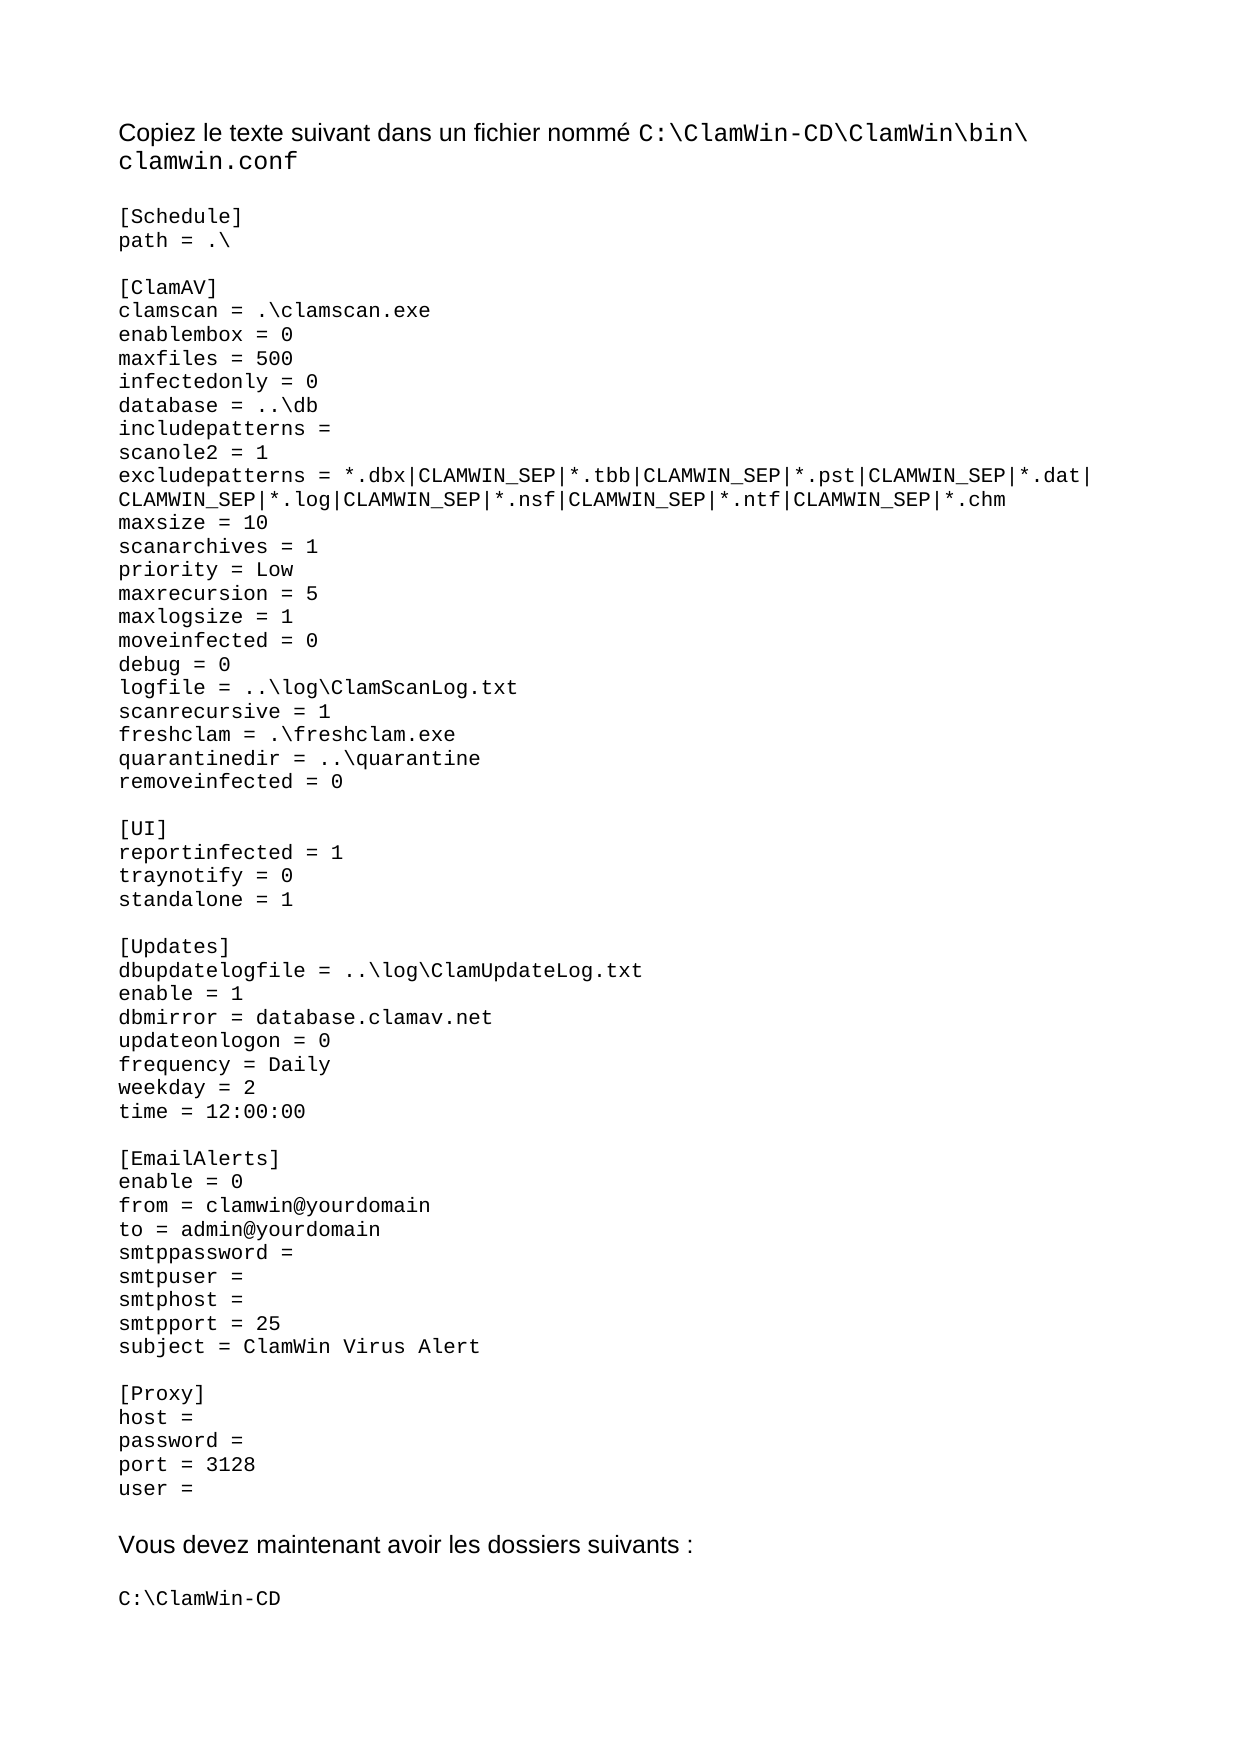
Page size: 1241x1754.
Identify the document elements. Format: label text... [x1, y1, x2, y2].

text moveinfected = 0 [118, 630, 1122, 654]
text smtpport = 25 [118, 1313, 1122, 1336]
text password = [118, 1431, 1122, 1454]
text maxfiles = 500 [118, 348, 1122, 371]
text debug = 0 [118, 654, 1122, 677]
text scanole2 = 1 [118, 442, 1122, 465]
text updateonlogon = 0 [118, 1030, 1122, 1054]
text smtpuser = [118, 1266, 1122, 1289]
text scanarchives = 1 [118, 536, 1122, 559]
text host = [118, 1407, 1122, 1431]
text quarantinedir = ..\quarantine [118, 748, 1122, 771]
text clamscan = .\clamscan.exe [118, 301, 1122, 324]
text infectedonly = 0 [118, 371, 1122, 395]
text maxlogsize = 1 [118, 607, 1122, 630]
text maxrecursion = 5 [118, 583, 1122, 607]
text to = admin@yourdomain [118, 1219, 1122, 1242]
text [Schedule] [118, 206, 1122, 230]
text smtppassword = [118, 1242, 1122, 1266]
text excludepatterns = *.dbx|CLAMWIN_SEP|*.tbb|CLAMWIN_SEP|*.pst|CLAMWIN_SEP|*.dat|CLAMWIN_SEP|*.log|CLAMWIN_SEP|*.nsf|CLAMWIN_SEP|*.ntf|CLAMWIN_SEP|*.chm [118, 465, 1122, 512]
text logfile = ..\log\ClamScanLog.txt [118, 677, 1122, 701]
text port = 3128 [118, 1454, 1122, 1478]
text dbupdatelogfile = ..\log\ClamUpdateLog.txt [118, 960, 1122, 983]
text subject = ClamWin Virus Alert [118, 1336, 1122, 1360]
text frequency = Daily [118, 1054, 1122, 1077]
text [UI] [118, 818, 1122, 842]
text enablembox = 0 [118, 324, 1122, 348]
text database = ..\db [118, 395, 1122, 418]
text Copiez le texte suivant dans un fichier nommé C:\ClamWin-CD\ClamWin\bin\clamwin.conf [118, 118, 1122, 177]
text from = clamwin@yourdomain [118, 1195, 1122, 1219]
text [EmailAlerts] [118, 1148, 1122, 1172]
text reportinfected = 1 [118, 842, 1122, 866]
text weekday = 2 [118, 1077, 1122, 1101]
text path = .\ [118, 230, 1122, 253]
text maxsize = 10 [118, 512, 1122, 536]
text [ClamAV] [118, 277, 1122, 301]
text traynotify = 0 [118, 866, 1122, 889]
text includepatterns = [118, 418, 1122, 442]
text C:\ClamWin-CD [118, 1588, 1122, 1612]
text scanrecursive = 1 [118, 701, 1122, 724]
text smtphost = [118, 1289, 1122, 1313]
text freshclam = .\freshclam.exe [118, 724, 1122, 748]
text removeinfected = 0 [118, 771, 1122, 795]
text Vous devez maintenant avoir les dossiers suivants : [118, 1531, 1122, 1559]
text user = [118, 1478, 1122, 1501]
text enable = 0 [118, 1172, 1122, 1195]
text time = 12:00:00 [118, 1101, 1122, 1124]
text priority = Low [118, 559, 1122, 583]
text [Proxy] [118, 1383, 1122, 1407]
text enable = 1 [118, 983, 1122, 1007]
text standalone = 1 [118, 889, 1122, 913]
text dbmirror = database.clamav.net [118, 1007, 1122, 1030]
text [Updates] [118, 936, 1122, 960]
